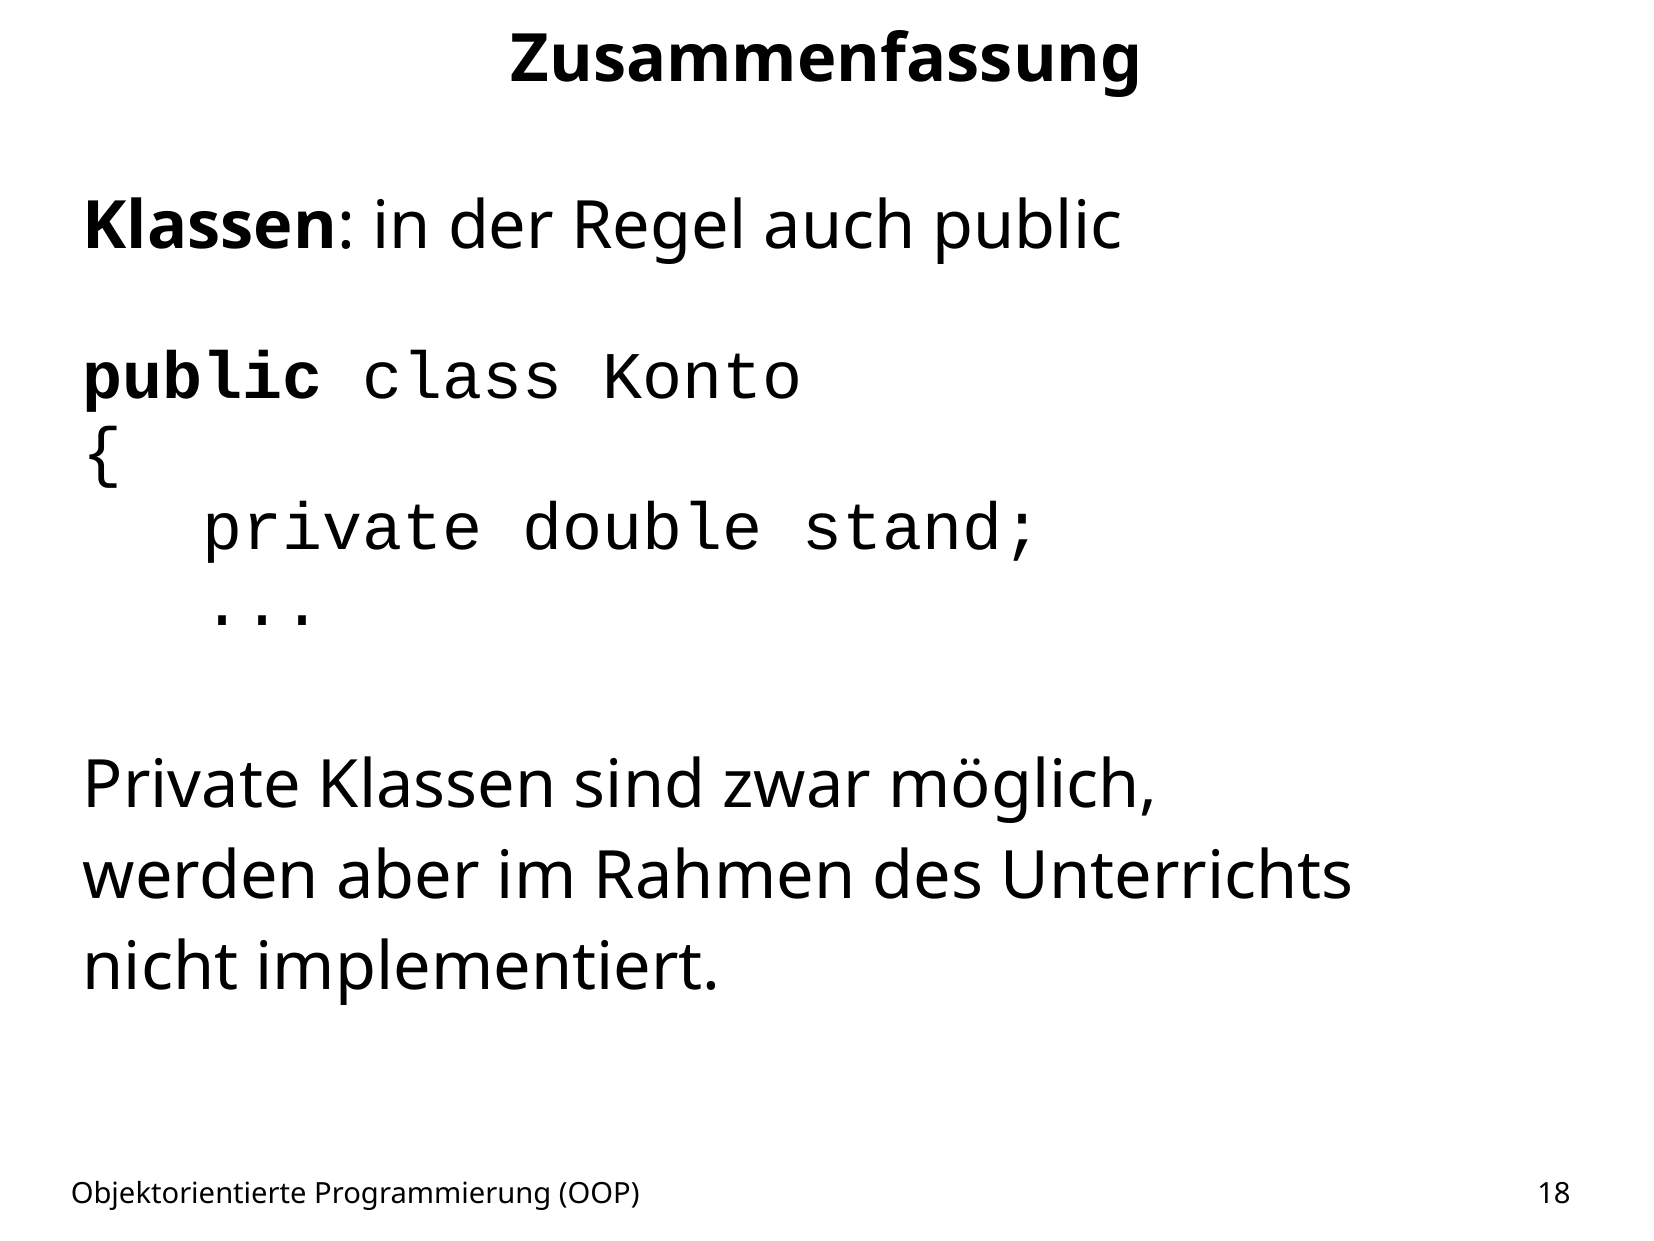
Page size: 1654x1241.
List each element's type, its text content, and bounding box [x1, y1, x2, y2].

list Klassen: in der Regel auch public public class Konto { private double stand; ... Private Klassen sind zwar möglich, werden aber im Rahmen des Unterrichts nicht implementiert. [82, 177, 1548, 1146]
title Zusammenfassung [0, 5, 1654, 107]
